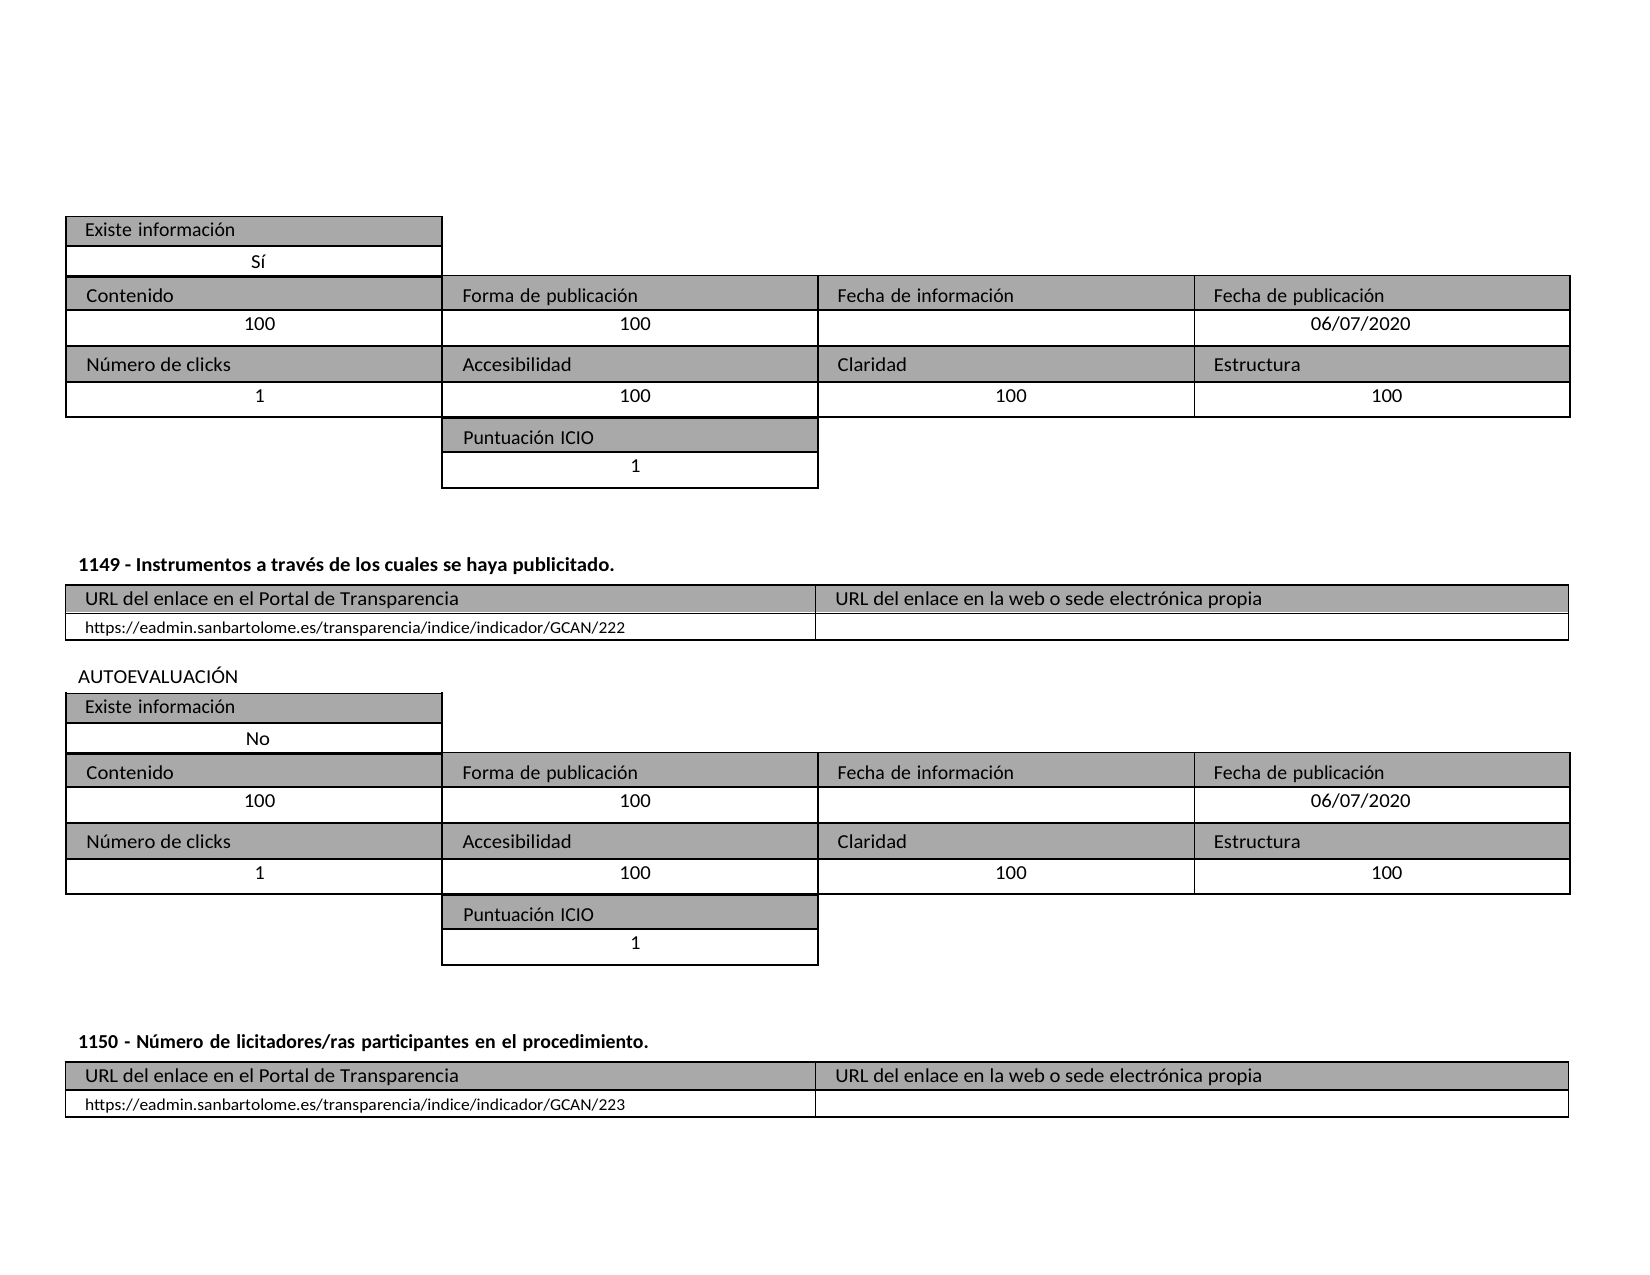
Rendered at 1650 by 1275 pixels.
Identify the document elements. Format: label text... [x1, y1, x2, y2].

table_cell 06/07/2020 [1195, 311, 1569, 345]
table_cell https://eadmin.sanbartolome.es/transparencia/indice/indicador/GCAN/223 [66, 1091, 815, 1116]
table_cell Fecha de información [819, 753, 1194, 786]
table_cell Estructura [1195, 824, 1569, 858]
table_cell Estructura [1195, 347, 1569, 381]
table_cell 1 [443, 930, 817, 964]
table_cell 06/07/2020 [1195, 788, 1569, 822]
text 1149 - Instrumentos a través de los cuales se haya publicitado. [78, 552, 1594, 576]
table_cell 1 [67, 383, 441, 416]
table_cell 100 [443, 311, 817, 345]
table_cell 100 [1195, 860, 1569, 893]
table_cell 100 [819, 860, 1194, 893]
table_cell 100 [819, 383, 1194, 416]
table_cell Accesibilidad [443, 347, 817, 381]
table_cell [819, 788, 1194, 822]
table_cell [816, 614, 1568, 639]
table_cell Claridad [819, 824, 1194, 858]
table_cell 1 [67, 860, 441, 893]
table_cell Número de clicks [67, 824, 441, 858]
table_cell Puntuación ICIO [443, 419, 817, 451]
text AUTOEVALUACIÓN [78, 664, 1594, 689]
table_cell Fecha de publicación [1195, 276, 1569, 309]
table_cell [66, 895, 441, 964]
table_header URL del enlace en el Portal de Transparencia [66, 586, 815, 612]
table_cell Claridad [819, 347, 1194, 381]
table_cell [819, 311, 1194, 345]
table_cell 100 [67, 311, 441, 345]
table_cell Forma de publicación [443, 276, 817, 309]
table_cell Puntuación ICIO [443, 896, 817, 928]
table_cell 100 [67, 788, 441, 822]
table_cell 100 [1195, 383, 1569, 416]
table_cell No [67, 724, 441, 752]
table_header Existe información [67, 694, 441, 722]
table_header [443, 692, 818, 752]
table_header URL del enlace en la web o sede electrónica propia [816, 586, 1568, 612]
table_header URL del enlace en la web o sede electrónica propia [816, 1063, 1568, 1089]
table_cell Fecha de información [819, 276, 1194, 309]
table_cell Contenido [67, 278, 441, 309]
table_cell 1 [443, 453, 817, 487]
table_cell Contenido [67, 755, 441, 786]
table_cell https://eadmin.sanbartolome.es/transparencia/indice/indicador/GCAN/222 [66, 614, 815, 639]
table_cell 100 [443, 788, 817, 822]
table_cell Sí [67, 247, 441, 275]
table_cell Forma de publicación [443, 753, 817, 786]
table_cell Fecha de publicación [1195, 753, 1569, 786]
table_cell Número de clicks [67, 347, 441, 381]
table_header Existe información [67, 217, 441, 245]
table_header URL del enlace en el Portal de Transparencia [66, 1063, 815, 1089]
table_header [443, 216, 818, 275]
table_cell Accesibilidad [443, 824, 817, 858]
table_cell 100 [443, 860, 817, 893]
text 1150 - Número de licitadores/ras participantes en el procedimiento. [78, 1029, 1594, 1053]
table_cell 100 [443, 383, 817, 416]
table_cell [816, 1091, 1568, 1116]
table_cell [66, 418, 441, 487]
